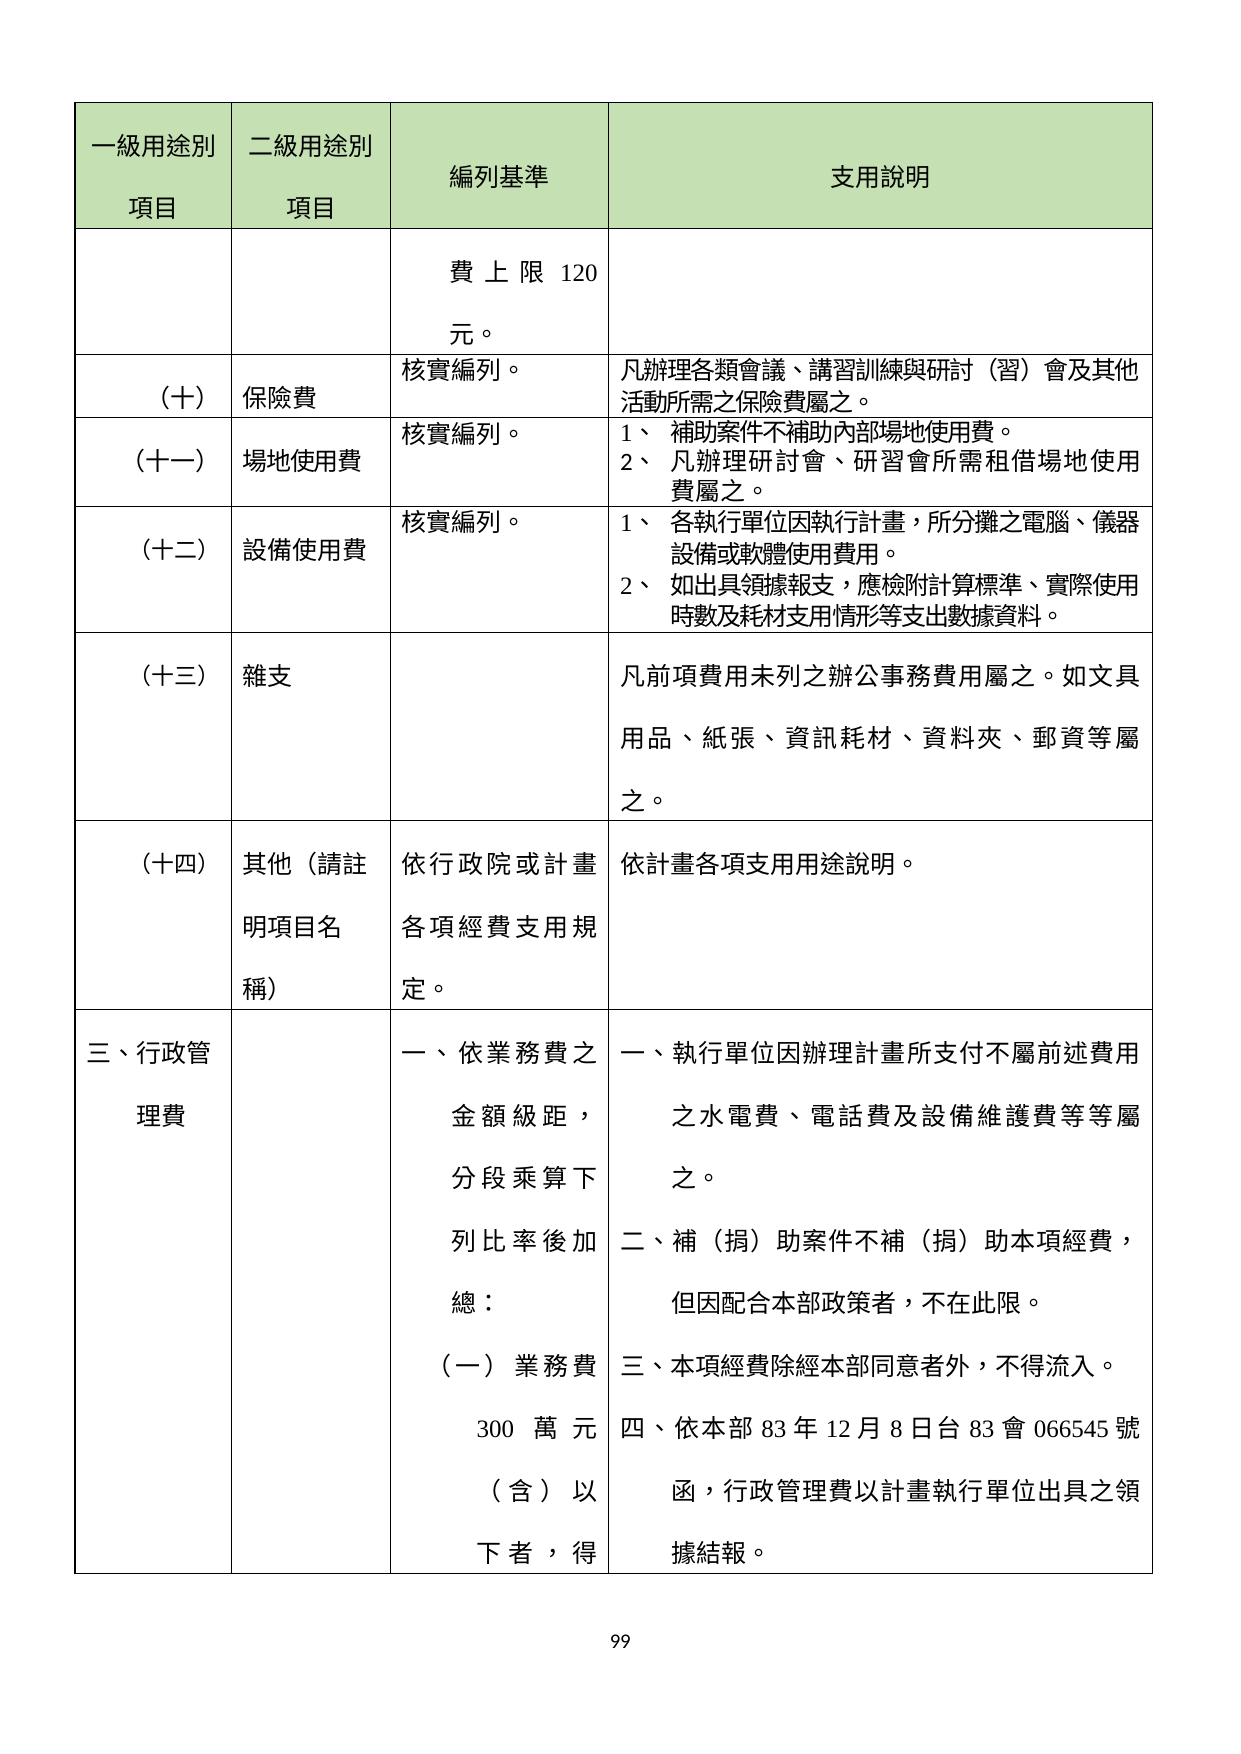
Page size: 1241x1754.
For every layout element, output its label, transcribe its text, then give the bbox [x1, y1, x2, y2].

table_cell [76, 229, 231, 354]
table_cell 各執行單位因執行計畫，所分攤之電腦、儀器設備或軟體使用費用。 如出具領據報支，應檢附計算標準、實際使用時數及耗材支用情形等支出數據資料。 [609, 507, 1152, 632]
table_cell （十一） [76, 418, 231, 506]
table_cell 依計畫各項支用用途說明。 [609, 821, 1152, 1009]
table_cell 其他（請註明項目名稱） [232, 821, 390, 1009]
table_header 支用說明 [609, 103, 1152, 228]
table_header 二級用途別項目 [232, 103, 390, 228]
table_cell 核實編列。 [391, 355, 608, 417]
table_cell （十） [76, 355, 231, 417]
table_cell 三、行政管理費 [76, 1010, 231, 1572]
table_cell （十二） [76, 507, 231, 632]
table_cell 一、執行單位因辦理計畫所支付不屬前述費用之水電費、電話費及設備維護費等等屬之。 二、補（捐）助案件不補（捐）助本項經費，但因配合本部政策者，不在此限。 三、本項經費除經本部同意者外，不得流入。 四、依本部83年12月8日台83會066545號函，行政管理費以計畫執行單位出具之領據結報。 [609, 1010, 1152, 1572]
table_cell （十三） [76, 633, 231, 820]
table_cell 保險費 [232, 355, 390, 417]
table_cell 費上限120元。 [391, 229, 608, 354]
table_cell 核實編列。 [391, 507, 608, 632]
table_cell 依行政院或計畫各項經費支用規定。 [391, 821, 608, 1009]
table_cell （十四） [76, 821, 231, 1009]
table_header 編列基準 [391, 103, 608, 228]
table_cell 凡前項費用未列之辦公事務費用屬之。如文具用品、紙張、資訊耗材、資料夾、郵資等屬之。 [609, 633, 1152, 820]
table_cell 一、依業務費之金額級距，分段乘算下列比率後加總： （一）業務費300萬元（含）以下者，得 [391, 1010, 608, 1572]
table_cell [232, 229, 390, 354]
table_cell 設備使用費 [232, 507, 390, 632]
table_cell [232, 1010, 390, 1572]
table_cell 補助案件不補助內部場地使用費。 凡辦理研討會、研習會所需租借場地使用費屬之。 [609, 418, 1152, 506]
table_cell [391, 633, 608, 820]
table_cell [609, 229, 1152, 354]
table_cell 雜支 [232, 633, 390, 820]
table_cell 核實編列。 [391, 418, 608, 506]
table_header 一級用途別項目 [76, 103, 231, 228]
table_cell 凡辦理各類會議、講習訓練與研討（習）會及其他活動所需之保險費屬之。 [609, 355, 1152, 417]
table_cell 場地使用費 [232, 418, 390, 506]
